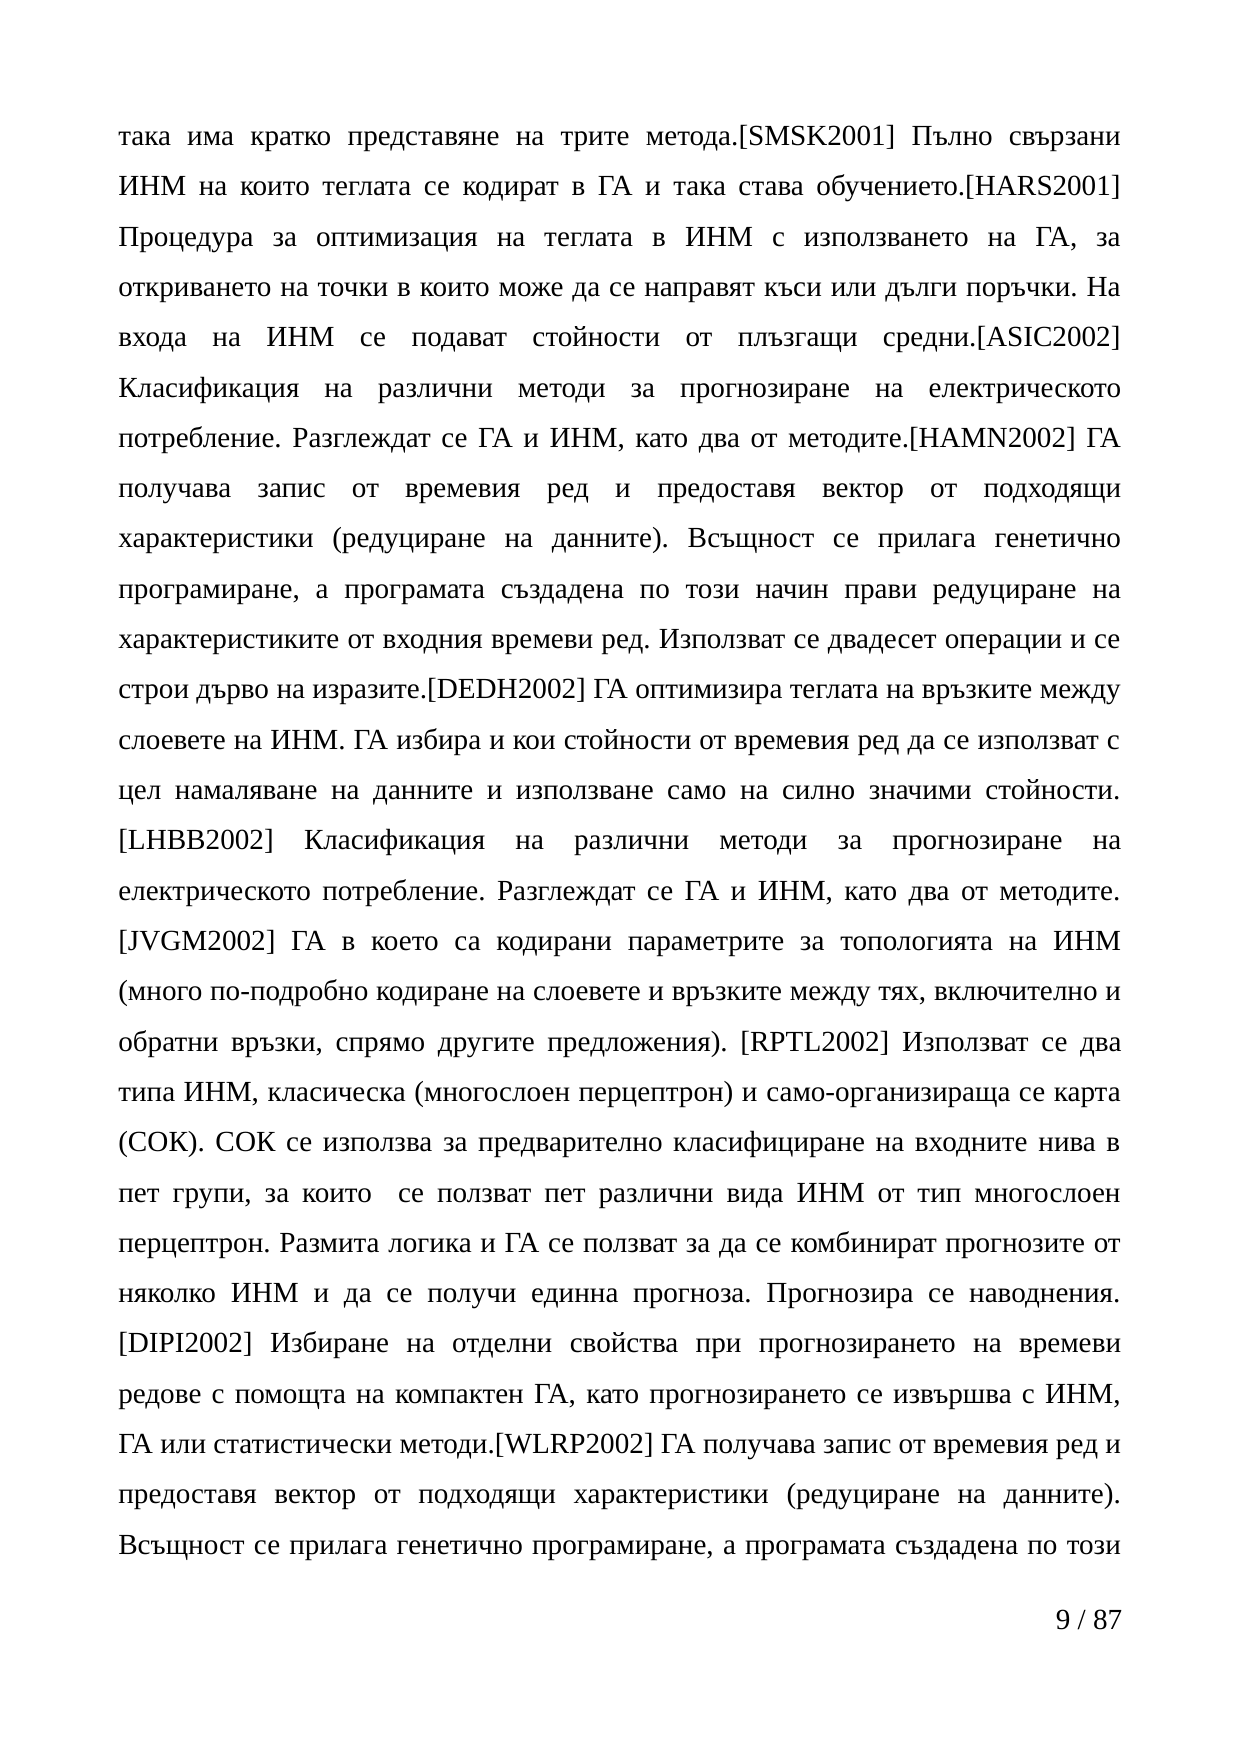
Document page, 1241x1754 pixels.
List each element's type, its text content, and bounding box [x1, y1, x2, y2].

text така има кратко представяне на трите метода.[SMSK2001] Пълно свързани ИНМ на които теглата се кодират в ГА и така става обучението.[HARS2001] Процедура за оптимизация на теглата в ИНМ с използването на ГА, за откриването на точки в които може да се направят къси или дълги поръчки. На входа на ИНМ се подават стойности от плъзгащи средни.[ASIC2002] Класификация на различни методи за прогнозиране на електрическото потребление. Разглеждат се ГА и ИНМ, като два от методите.[HAMN2002] ГА получава запис от времевия ред и предоставя вектор от подходящи характеристики (редуциране на данните). Всъщност се прилага генетично програмиране, а програмата създадена по този начин прави редуциране на характеристиките от входния времеви ред. Използват се двадесет операции и се строи дърво на изразите.[DEDH2002] ГА оптимизира теглата на връзките между слоевете на ИНМ. ГА избира и кои стойности от времевия ред да се използват с цел намаляване на данните и използване само на силно значими стойности.[LHBB2002] Класификация на различни методи за прогнозиране на електрическото потребление. Разглеждат се ГА и ИНМ, като два от методите.[JVGM2002] ГА в което са кодирани параметрите за топологията на ИНМ (много по-подробно кодиране на слоевете и връзките между тях, включително и обратни връзки, спрямо другите предложения). [RPTL2002] Използват се два типа ИНМ, класическа (многослоен перцептрон) и само-организираща се карта (СОК). СОК се използва за предварително класифициране на входните нива в пет групи, за които се ползват пет различни вида ИНМ от тип многослоен перцептрон. Размита логика и ГА се ползват за да се комбинират прогнозите от няколко ИНМ и да се получи единна прогноза. Прогнозира се наводнения. [DIPI2002] Избиране на отделни свойства при прогнозирането на времеви редове с помощта на компактен ГА, като прогнозирането се извършва с ИНМ, ГА или статистически методи.[WLRP2002] ГА получава запис от времевия ред и предоставя вектор от подходящи характеристики (редуциране на данните). Всъщност се прилага генетично програмиране, а програмата създадена по този [118, 118, 1122, 1560]
